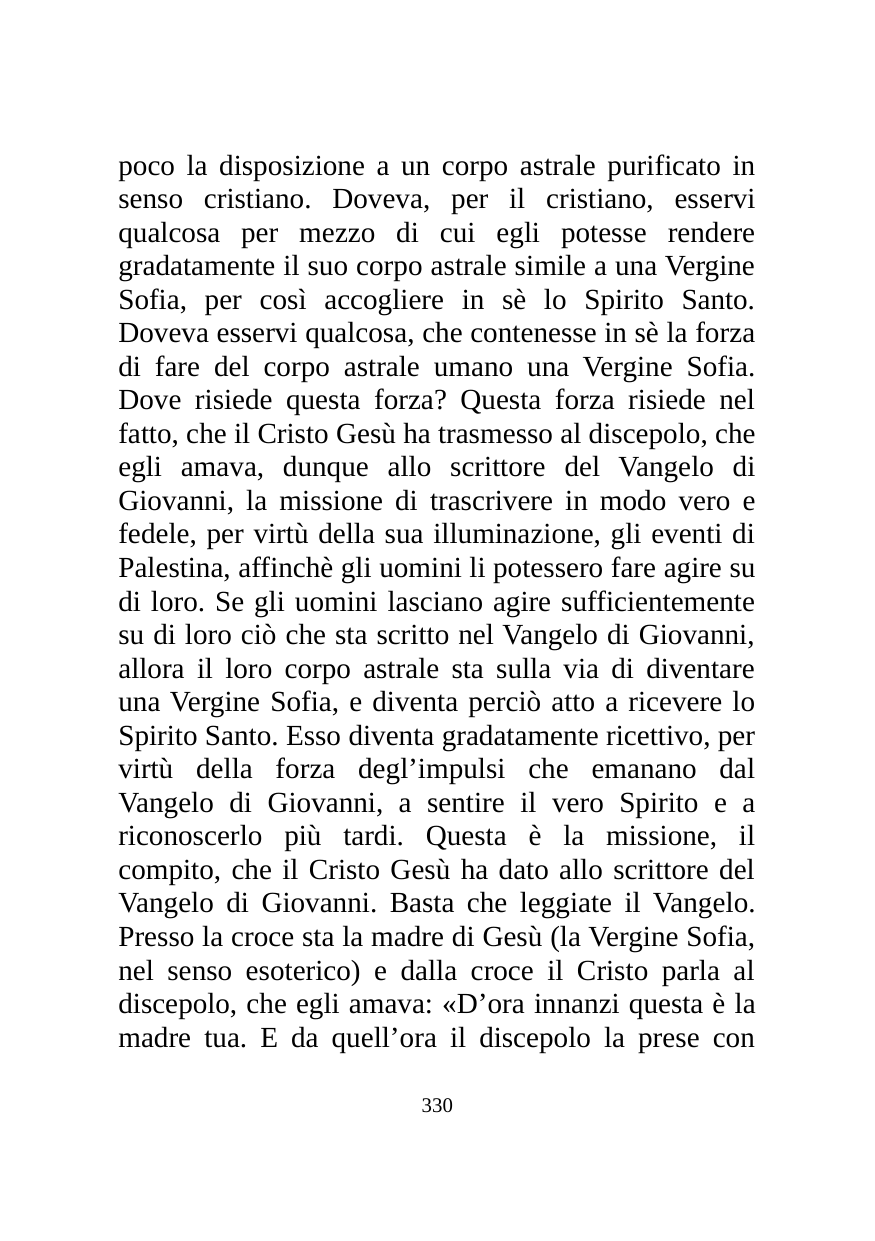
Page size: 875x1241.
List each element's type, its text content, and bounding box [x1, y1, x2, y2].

text poco la disposizione a un corpo astrale purificato in senso cristiano. Doveva, per il cristiano, esservi qualcosa per mezzo di cui egli potesse rendere gradatamente il suo corpo astrale simile a una Vergine Sofia, per così accogliere in sè lo Spirito Santo. Doveva esservi qualcosa, che contenesse in sè la forza di fare del corpo astrale umano una Vergine Sofia. Dove risiede questa forza? Questa forza risiede nel fatto, che il Cristo Gesù ha trasmesso al discepolo, che egli amava, dunque allo scrittore del Vangelo di Giovanni, la missione di trascrivere in modo vero e fedele, per virtù della sua illuminazione, gli eventi di Palestina, affinchè gli uomini li potessero fare agire su di loro. Se gli uomini lasciano agire sufficientemente su di loro ciò che sta scritto nel Vangelo di Giovanni, allora il loro corpo astrale sta sulla via di diventare una Vergine Sofia, e diventa perciò atto a ricevere lo Spirito Santo. Esso diventa gradatamente ricettivo, per virtù della forza degl’impulsi che emanano dal Vangelo di Giovanni, a sentire il vero Spirito e a riconoscerlo più tardi. Questa è la missione, il compito, che il Cristo Gesù ha dato allo scrittore del Vangelo di Giovanni. Basta che leggiate il Vangelo. Presso la croce sta la madre di Gesù (la Vergine Sofia, nel senso esoterico) e dalla croce il Cristo parla al discepolo, che egli amava: «D’ora innanzi questa è la madre tua. E da quell’ora il discepolo la prese con [118, 148, 756, 1053]
